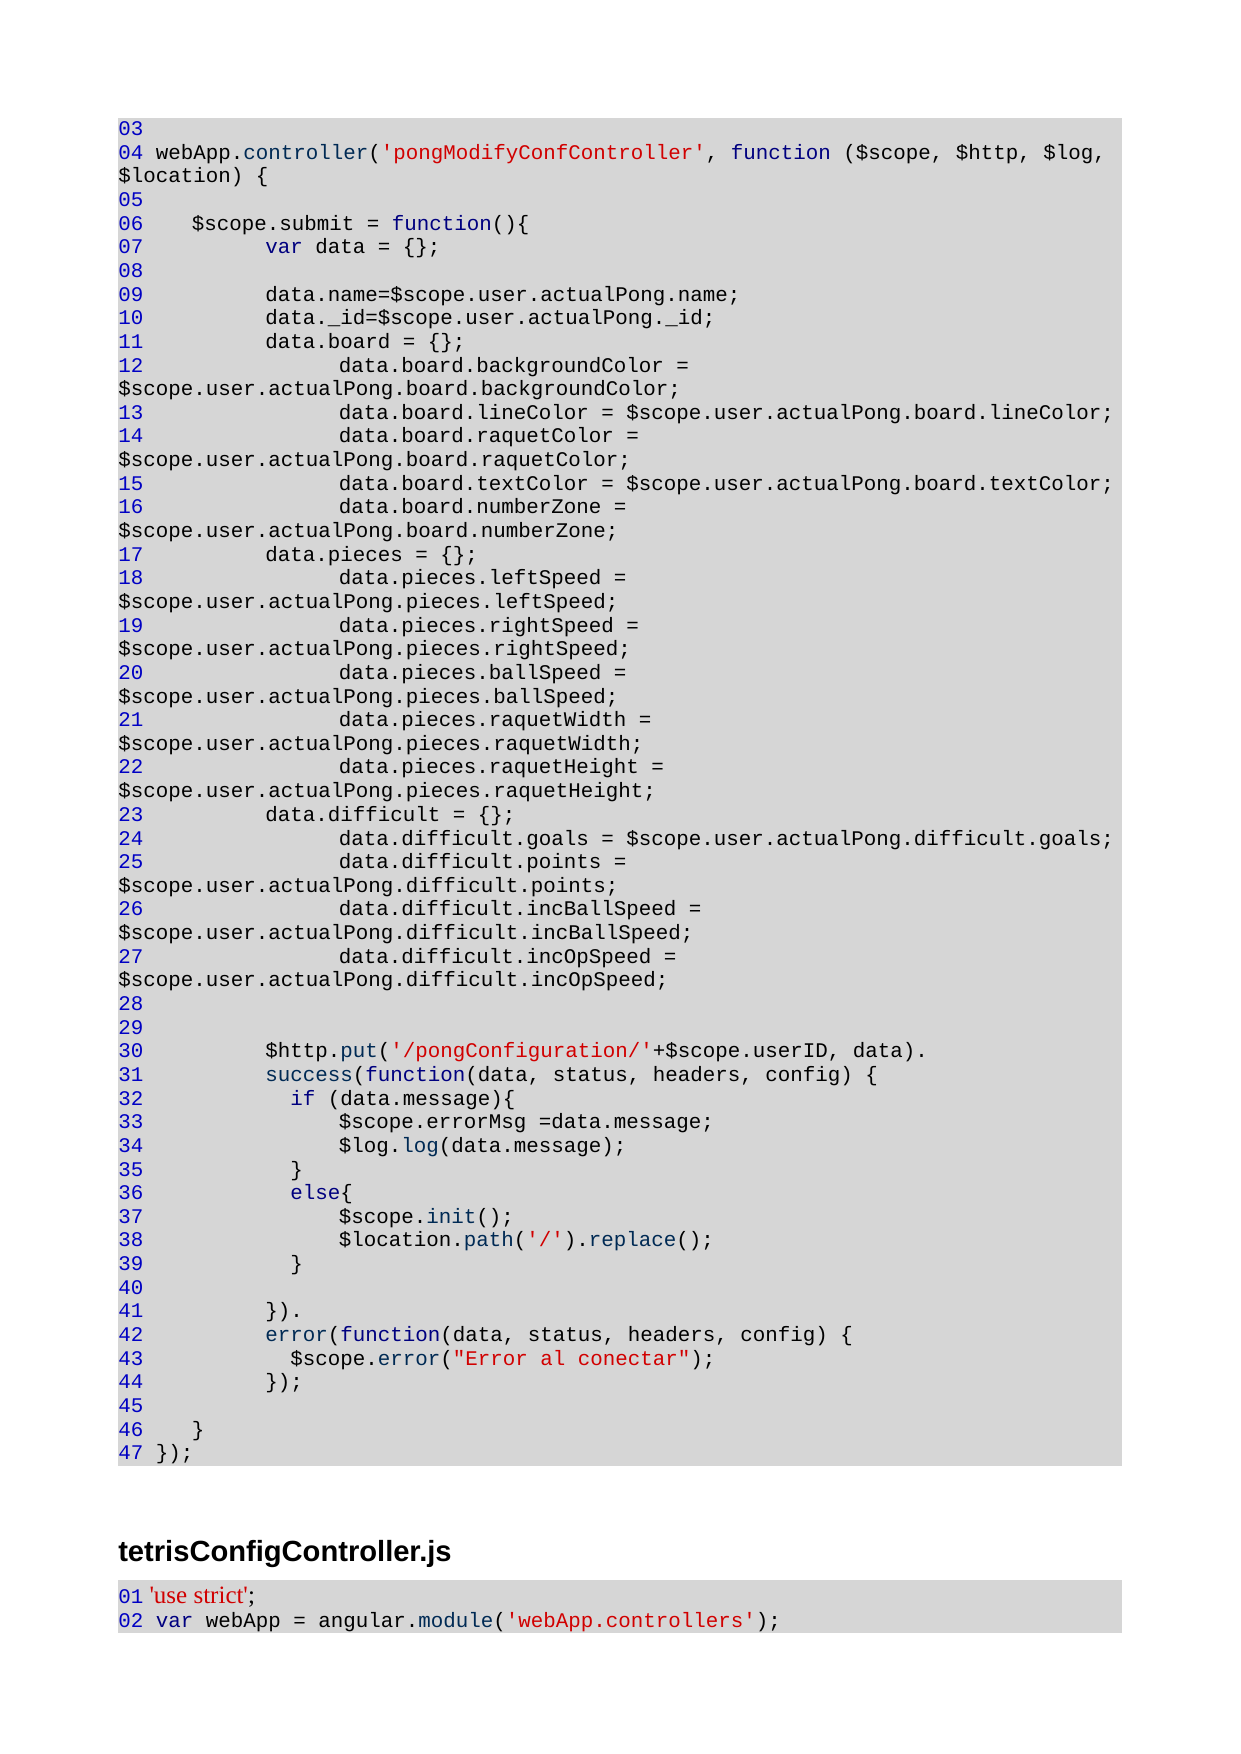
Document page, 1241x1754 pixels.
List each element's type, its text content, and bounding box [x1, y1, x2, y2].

text 23 data.difficult = {}; [118, 804, 1122, 827]
text 33 $scope.errorMsg =data.message; [118, 1111, 1122, 1135]
text 14 data.board.raquetColor = $scope.user.actualPong.board.raquetColor; [118, 426, 1122, 473]
text 17 data.pieces = {}; [118, 544, 1122, 567]
text 21 data.pieces.raquetWidth = $scope.user.actualPong.pieces.raquetWidth; [118, 709, 1122, 757]
text 32 if (data.message){ [118, 1088, 1122, 1111]
text 40 [118, 1277, 1122, 1300]
text 34 $log.log(data.message); [118, 1135, 1122, 1158]
text 09 data.name=$scope.user.actualPong.name; [118, 284, 1122, 307]
text 03 [118, 118, 1122, 142]
text 35 } [118, 1158, 1122, 1182]
text 43 $scope.error("Error al conectar"); [118, 1348, 1122, 1371]
text 02 var webApp = angular.module('webApp.controllers'); [118, 1609, 1122, 1633]
text 46 } [118, 1419, 1122, 1442]
text 01 'use strict'; [118, 1580, 1122, 1609]
text 36 else{ [118, 1182, 1122, 1206]
text 31 success(function(data, status, headers, config) { [118, 1064, 1122, 1088]
text 06 $scope.submit = function(){ [118, 213, 1122, 236]
text 27 data.difficult.incOpSpeed = $scope.user.actualPong.difficult.incOpSpeed; [118, 946, 1122, 993]
text 28 [118, 993, 1122, 1017]
text 30 $http.put('/pongConfiguration/'+$scope.userID, data). [118, 1040, 1122, 1064]
text 37 $scope.init(); [118, 1206, 1122, 1229]
text 47 }); [118, 1442, 1122, 1466]
text 22 data.pieces.raquetHeight = $scope.user.actualPong.pieces.raquetHeight; [118, 757, 1122, 804]
text 25 data.difficult.points = $scope.user.actualPong.difficult.points; [118, 851, 1122, 898]
text 13 data.board.lineColor = $scope.user.actualPong.board.lineColor; [118, 402, 1122, 426]
text 41 }). [118, 1300, 1122, 1324]
text 10 data._id=$scope.user.actualPong._id; [118, 307, 1122, 331]
text 45 [118, 1395, 1122, 1419]
text 07 var data = {}; [118, 236, 1122, 260]
text 20 data.pieces.ballSpeed = $scope.user.actualPong.pieces.ballSpeed; [118, 662, 1122, 709]
text 12 data.board.backgroundColor = $scope.user.actualPong.board.backgroundColor; [118, 354, 1122, 402]
text 38 $location.path('/').replace(); [118, 1229, 1122, 1253]
text 18 data.pieces.leftSpeed = $scope.user.actualPong.pieces.leftSpeed; [118, 567, 1122, 615]
text 29 [118, 1017, 1122, 1040]
subtitle tetrisConfigController.js [118, 1534, 1122, 1567]
text 11 data.board = {}; [118, 331, 1122, 354]
text 15 data.board.textColor = $scope.user.actualPong.board.textColor; [118, 473, 1122, 496]
text 39 } [118, 1253, 1122, 1277]
text 42 error(function(data, status, headers, config) { [118, 1324, 1122, 1348]
text 05 [118, 189, 1122, 213]
text 24 data.difficult.goals = $scope.user.actualPong.difficult.goals; [118, 827, 1122, 851]
text 26 data.difficult.incBallSpeed = $scope.user.actualPong.difficult.incBallSpeed; [118, 898, 1122, 946]
text 19 data.pieces.rightSpeed = $scope.user.actualPong.pieces.rightSpeed; [118, 615, 1122, 662]
text 16 data.board.numberZone = $scope.user.actualPong.board.numberZone; [118, 496, 1122, 544]
text 44 }); [118, 1371, 1122, 1395]
text 08 [118, 260, 1122, 284]
text 04 webApp.controller('pongModifyConfController', function ($scope, $http, $log, $location) { [118, 142, 1122, 189]
